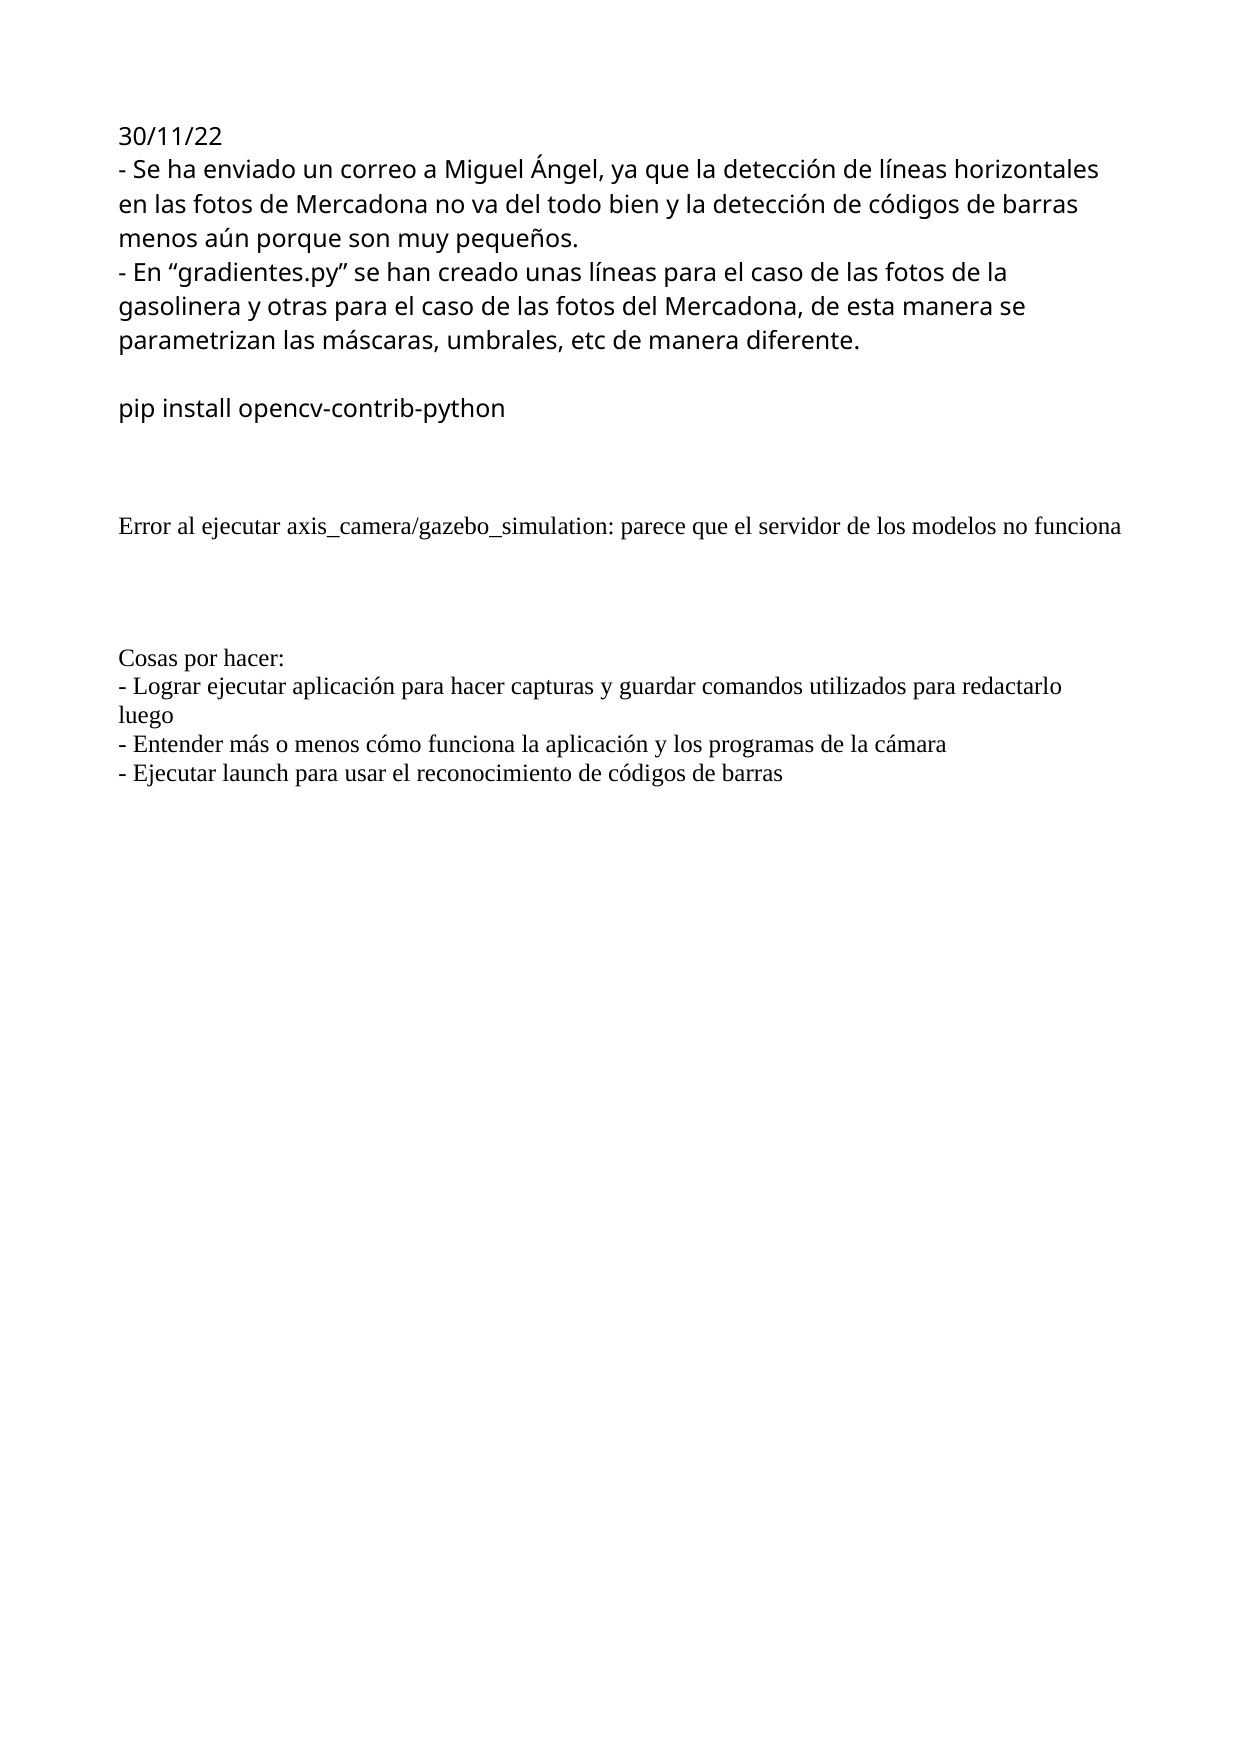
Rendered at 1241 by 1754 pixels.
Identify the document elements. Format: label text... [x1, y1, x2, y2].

text pip install opencv-contrib-python [118, 391, 1122, 425]
list Error al ejecutar axis_camera/gazebo_simulation: parece que el servidor de los modelos no funciona [118, 511, 1122, 540]
text - Lograr ejecutar aplicación para hacer capturas y guardar comandos utilizados para redactarlo luego [118, 671, 1122, 729]
text Cosas por hacer: [118, 643, 1122, 671]
text - Entender más o menos cómo funciona la aplicación y los programas de la cámara [118, 729, 1122, 758]
text - Ejecutar launch para usar el reconocimiento de códigos de barras [118, 758, 1122, 786]
text - En “gradientes.py” se han creado unas líneas para el caso de las fotos de la gasolinera y otras para el caso de las fotos del Mercadona, de esta manera se parametrizan las máscaras, umbrales, etc de manera diferente. [118, 254, 1122, 357]
text - Se ha enviado un correo a Miguel Ángel, ya que la detección de líneas horizontales en las fotos de Mercadona no va del todo bien y la detección de códigos de barras menos aún porque son muy pequeños. [118, 152, 1122, 254]
text 30/11/22 [118, 118, 1122, 152]
